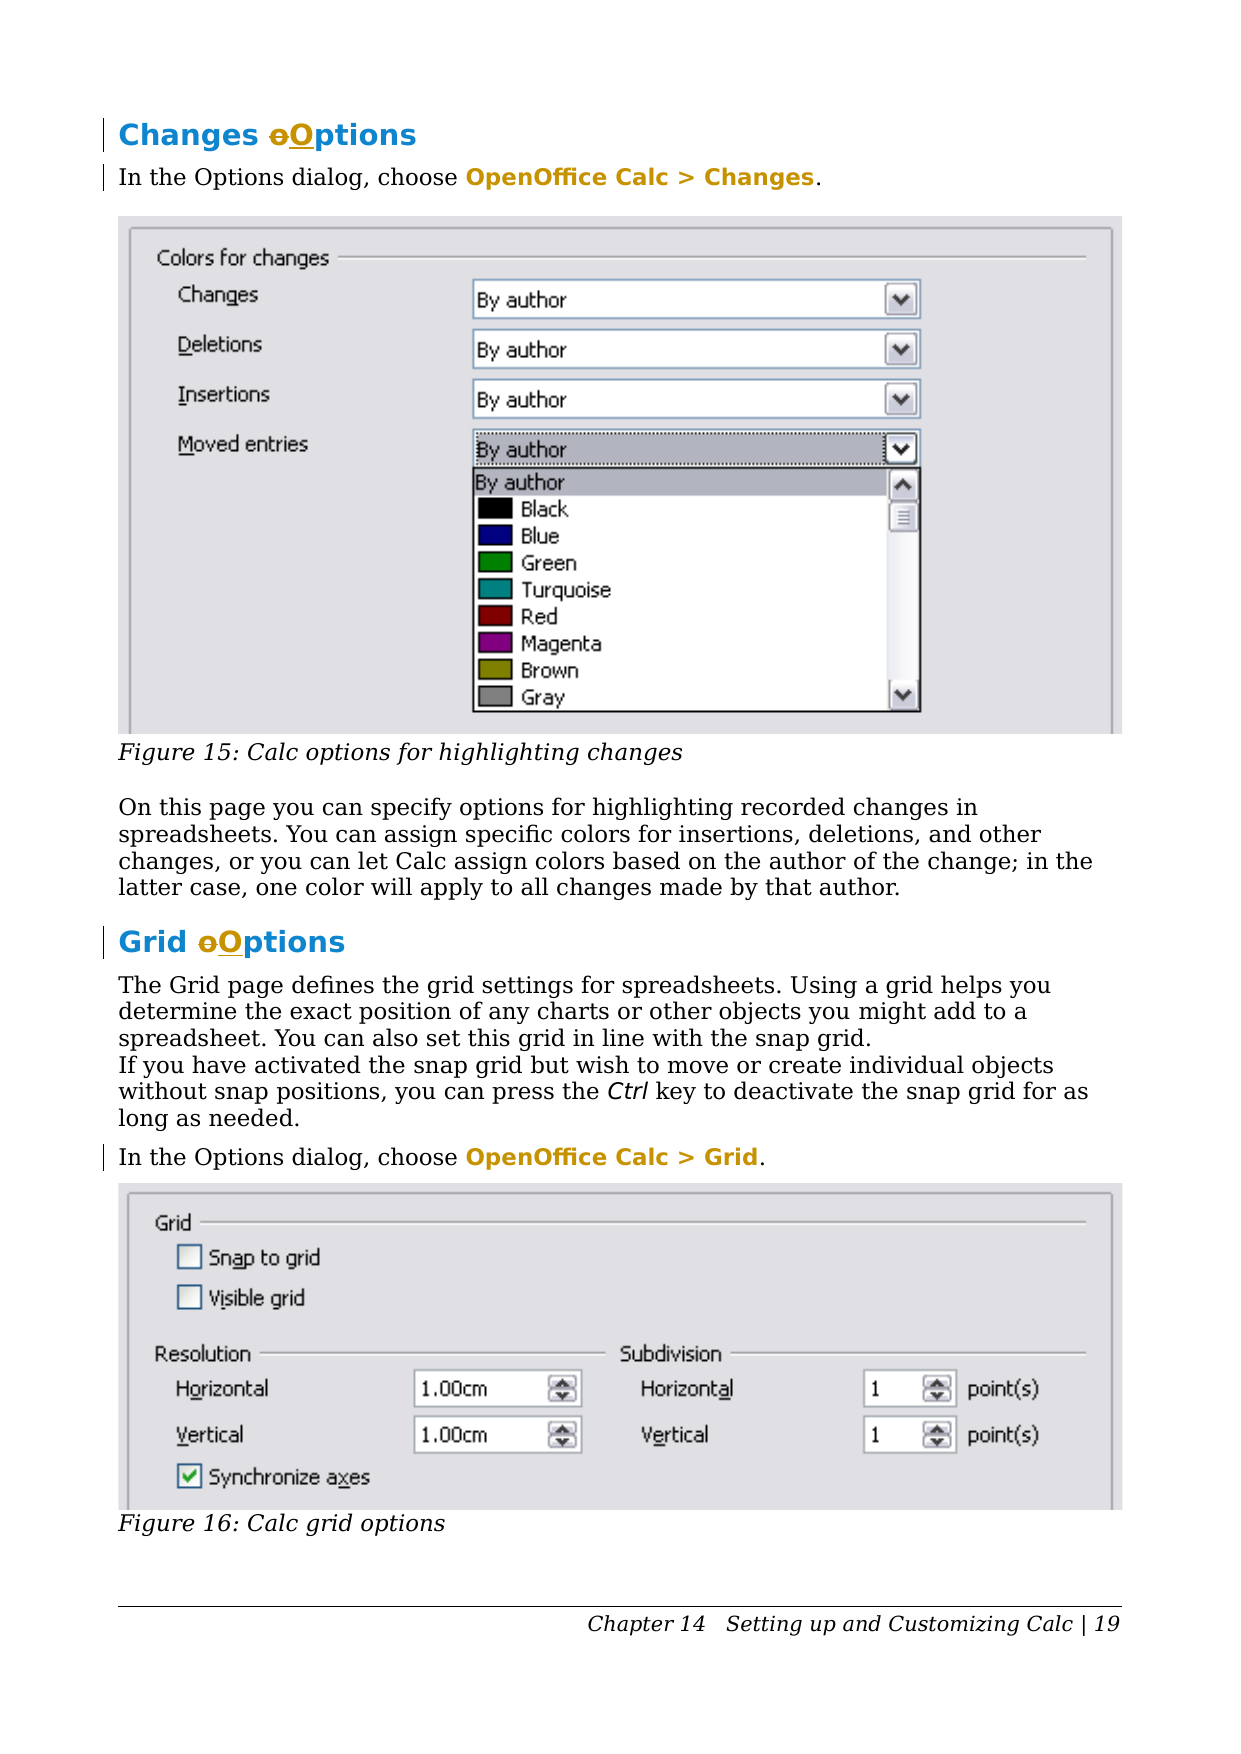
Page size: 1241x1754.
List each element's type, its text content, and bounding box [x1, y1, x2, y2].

text Figure 15: Calc options for highlighting changes [118, 739, 1122, 766]
subtitle Changes Options [118, 118, 1122, 152]
subtitle Grid Options [118, 926, 1122, 959]
picture [118, 1183, 1123, 1510]
text In the Options dialog, choose OpenOffice Calc > Changes. [118, 164, 1122, 191]
text The Grid page defines the grid settings for spreadsheets. Using a grid helps you determine the exact position of any charts or other objects you might add to a spreadsheet. You can also set this grid in line with the snap grid. [118, 972, 1122, 1052]
text Figure 16: Calc grid options [118, 1510, 1122, 1537]
text In the Options dialog, choose OpenOffice Calc > Grid. [118, 1144, 1122, 1171]
text If you have activated the snap grid but wish to move or create individual objects without snap positions, you can press the Ctrl key to deactivate the snap grid for as long as needed. [118, 1052, 1122, 1132]
picture [118, 216, 1123, 734]
text On this page you can specify options for highlighting recorded changes in spreadsheets. You can assign specific colors for insertions, deletions, and other changes, or you can let Calc assign colors based on the author of the change; in the latter case, one color will apply to all changes made by that author. [118, 794, 1122, 901]
